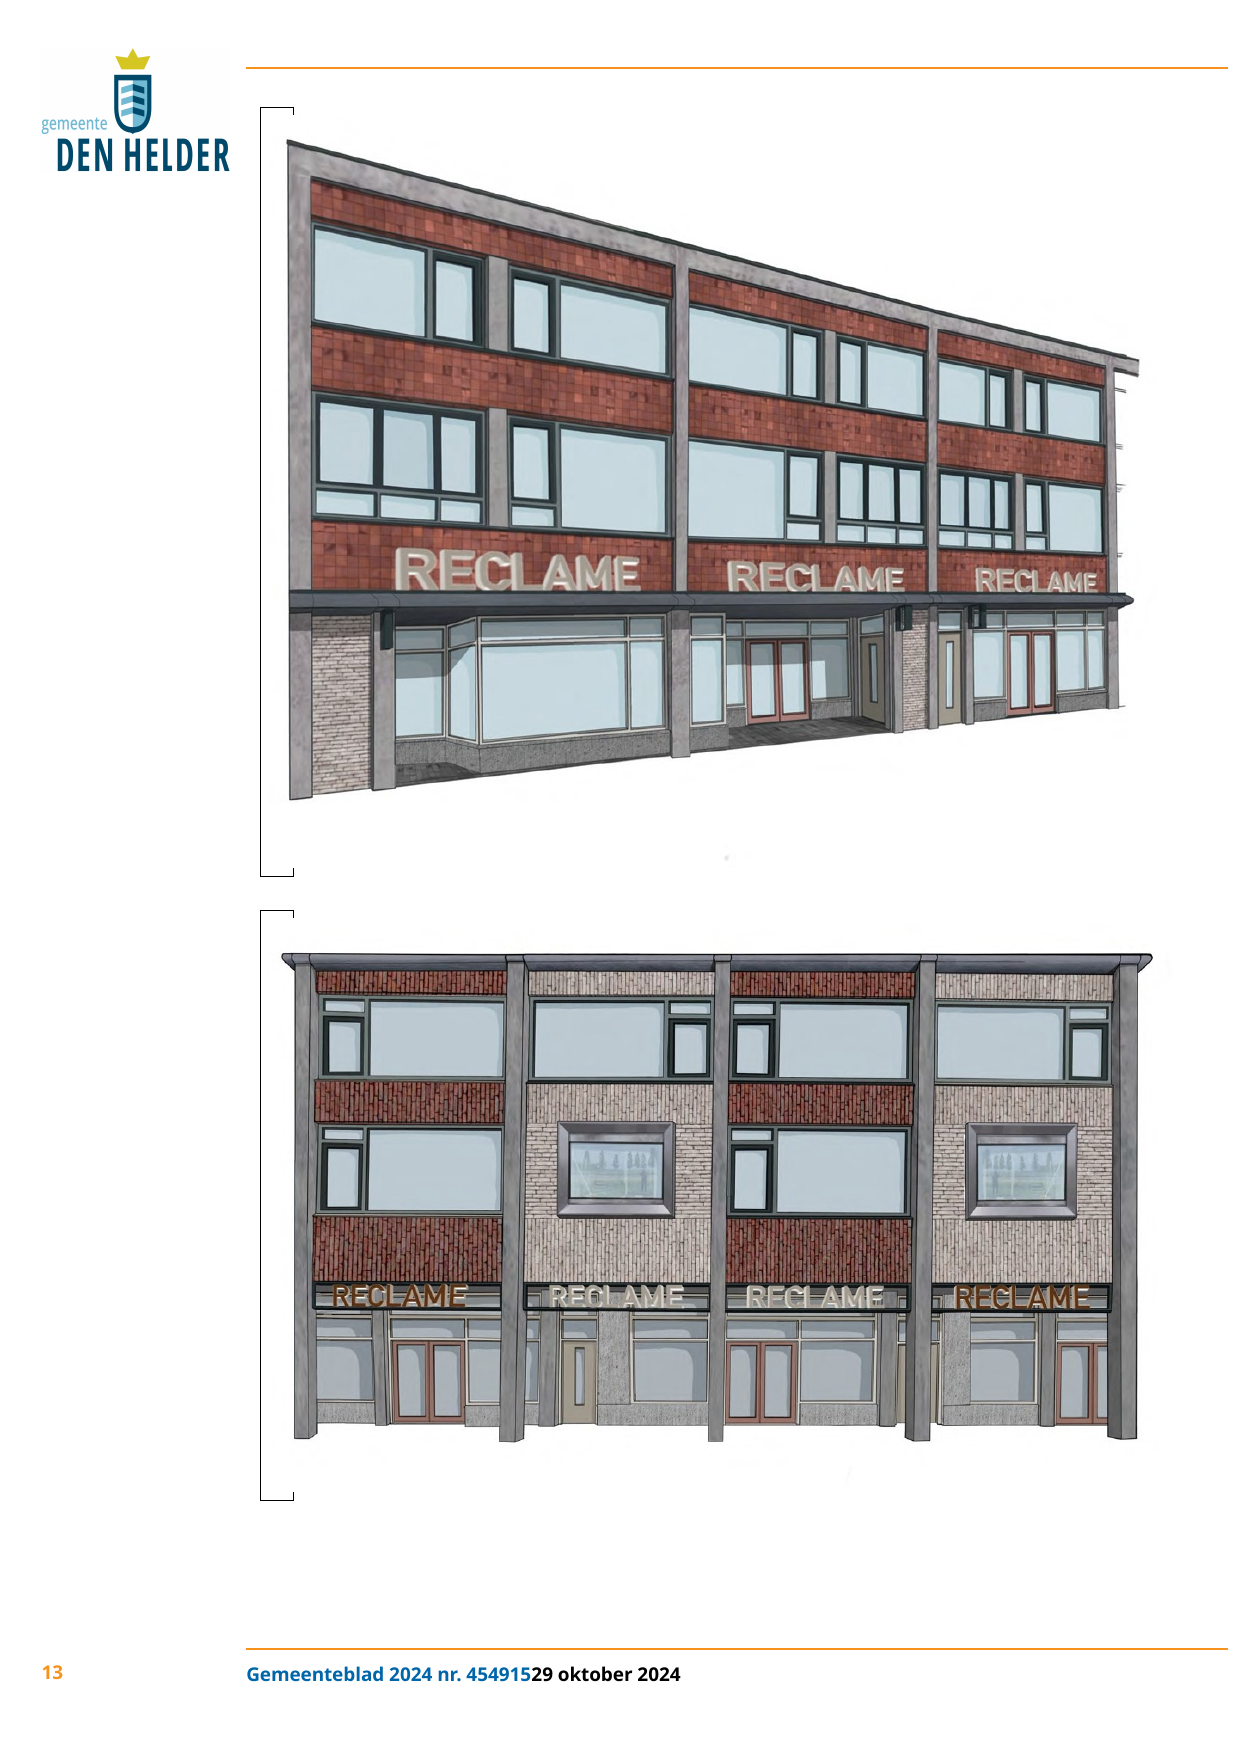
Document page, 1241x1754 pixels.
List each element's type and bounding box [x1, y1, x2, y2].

picture [41, 47, 231, 172]
picture [100, 154, 106, 172]
picture [130, 157, 135, 172]
picture [268, 115, 1173, 868]
picture [63, 144, 68, 165]
picture [268, 918, 1173, 1492]
picture [182, 144, 187, 165]
picture [220, 160, 224, 172]
